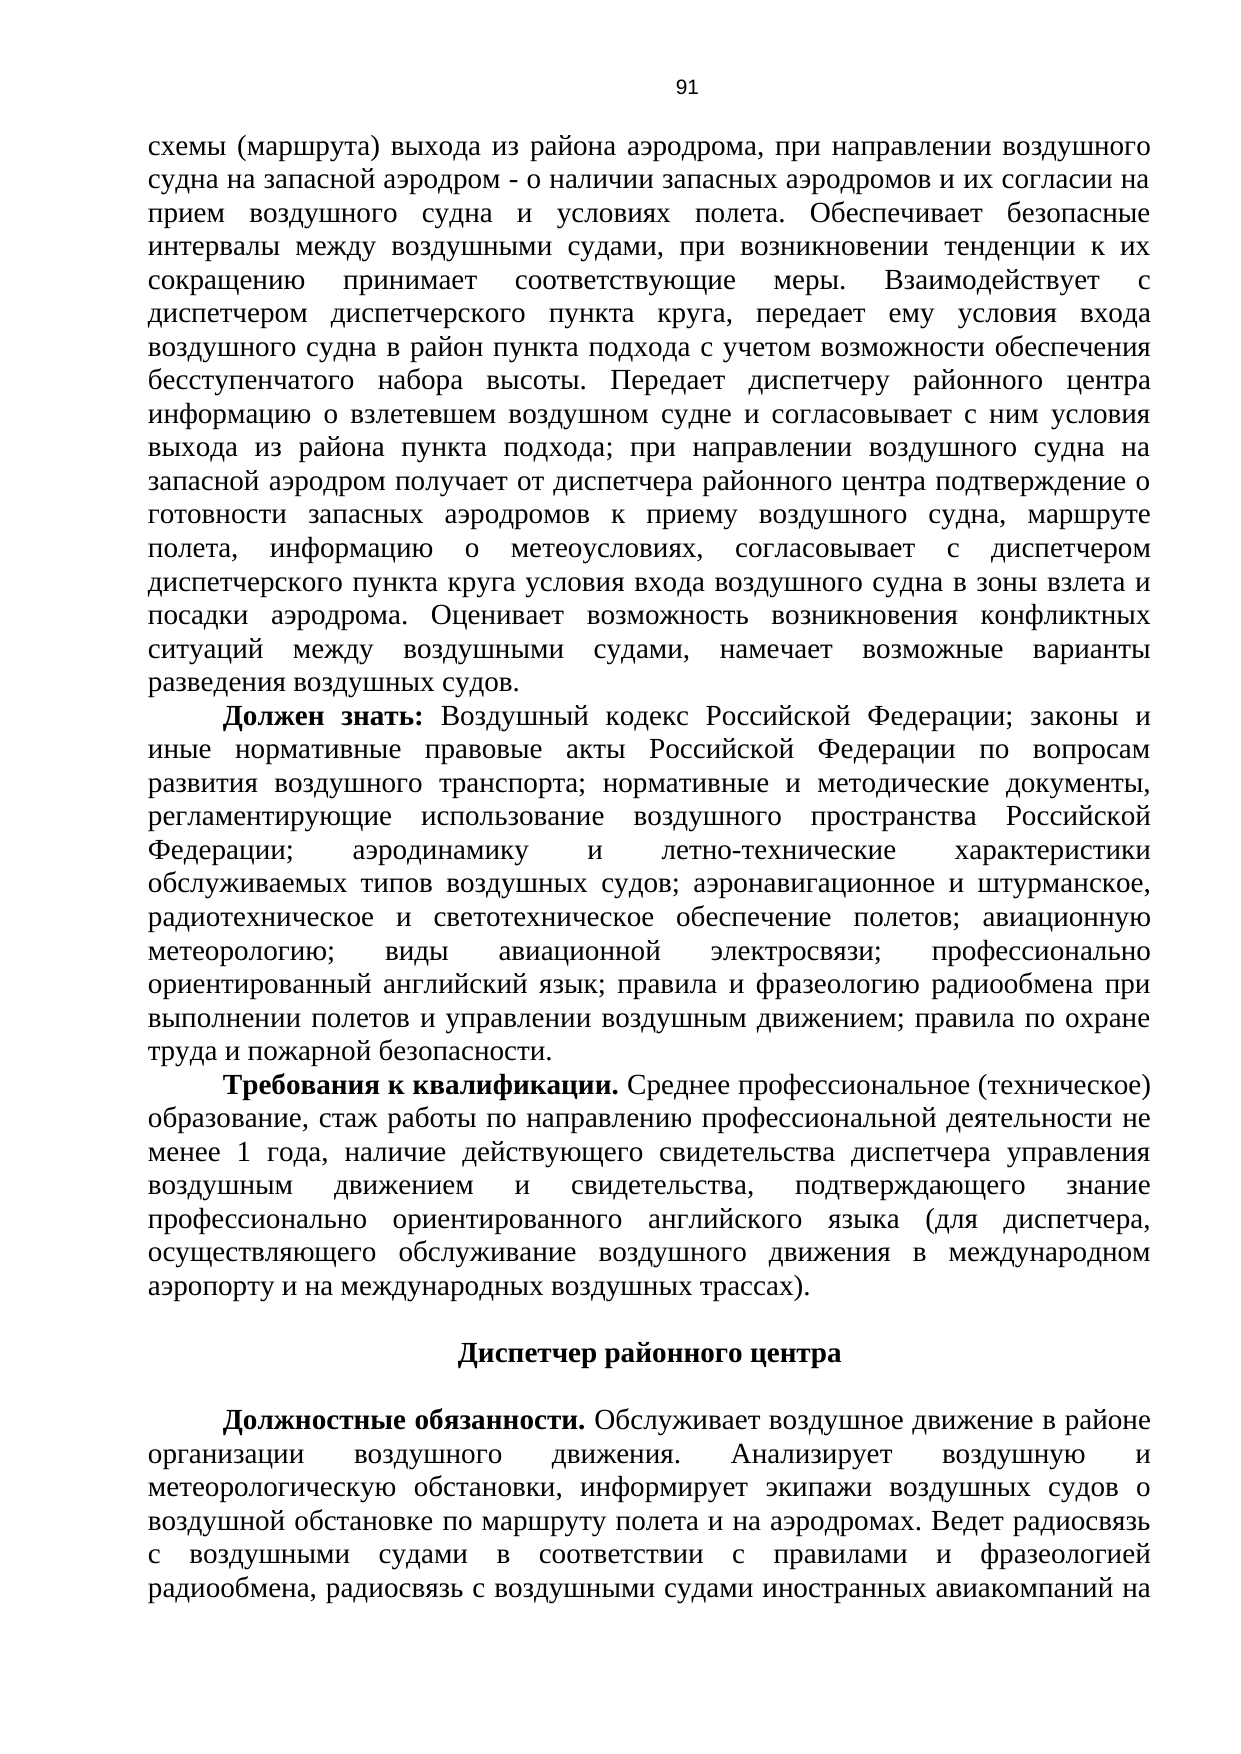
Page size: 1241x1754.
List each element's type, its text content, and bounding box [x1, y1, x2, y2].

text Требования к квалификации. Среднее профессиональное (техническое) образование, стаж работы по направлению профессиональной деятельности не менее 1 года, наличие действующего свидетельства диспетчера управления воздушным движением и свидетельства, подтверждающего знание профессионально ориентированного английского языка (для диспетчера, осуществляющего обслуживание воздушного движения в международном аэропорту и на международных воздушных трассах). [148, 1067, 1152, 1335]
text схемы (маршрута) выхода из района аэродрома, при направлении воздушного судна на запасной аэродром - о наличии запасных аэродромов и их согласии на прием воздушного судна и условиях полета. Обеспечивает безопасные интервалы между воздушными судами, при возникновении тенденции к их сокращению принимает соответствующие меры. Взаимодействует с диспетчером диспетчерского пункта круга, передает ему условия входа воздушного судна в район пункта подхода с учетом возможности обеспечения бесступенчатого набора высоты. Передает диспетчеру районного центра информацию о взлетевшем воздушном судне и согласовывает с ним условия выхода из района пункта подхода; при направлении воздушного судна на запасной аэродром получает от диспетчера районного центра подтверждение о готовности запасных аэродромов к приему воздушного судна, маршруте полета, информацию о метеоусловиях, согласовывает с диспетчером диспетчерского пункта круга условия входа воздушного судна в зоны взлета и посадки аэродрома. Оценивает возможность возникновения конфликтных ситуаций между воздушными судами, намечает возможные варианты разведения воздушных судов. [148, 128, 1152, 698]
subtitle Диспетчер районного центра [148, 1335, 1152, 1369]
text Должен знать: Воздушный кодекс Российской Федерации; законы и иные нормативные правовые акты Российской Федерации по вопросам развития воздушного транспорта; нормативные и методические документы, регламентирующие использование воздушного пространства Российской Федерации; аэродинамику и летно-технические характеристики обслуживаемых типов воздушных судов; аэронавигационное и штурманское, радиотехническое и светотехническое обеспечение полетов; авиационную метеорологию; виды авиационной электросвязи; профессионально ориентированный английский язык; правила и фразеологию радиообмена при выполнении полетов и управлении воздушным движением; правила по охране труда и пожарной безопасности. [148, 698, 1152, 1067]
text Должностные обязанности. Обслуживает воздушное движение в районе организации воздушного движения. Анализирует воздушную и метеорологическую обстановки, информирует экипажи воздушных судов о воздушной обстановке по маршруту полета и на аэродромах. Ведет радиосвязь с воздушными судами в соответствии с правилами и фразеологией радиообмена, радиосвязь с воздушными судами иностранных авиакомпаний на [148, 1402, 1152, 1603]
